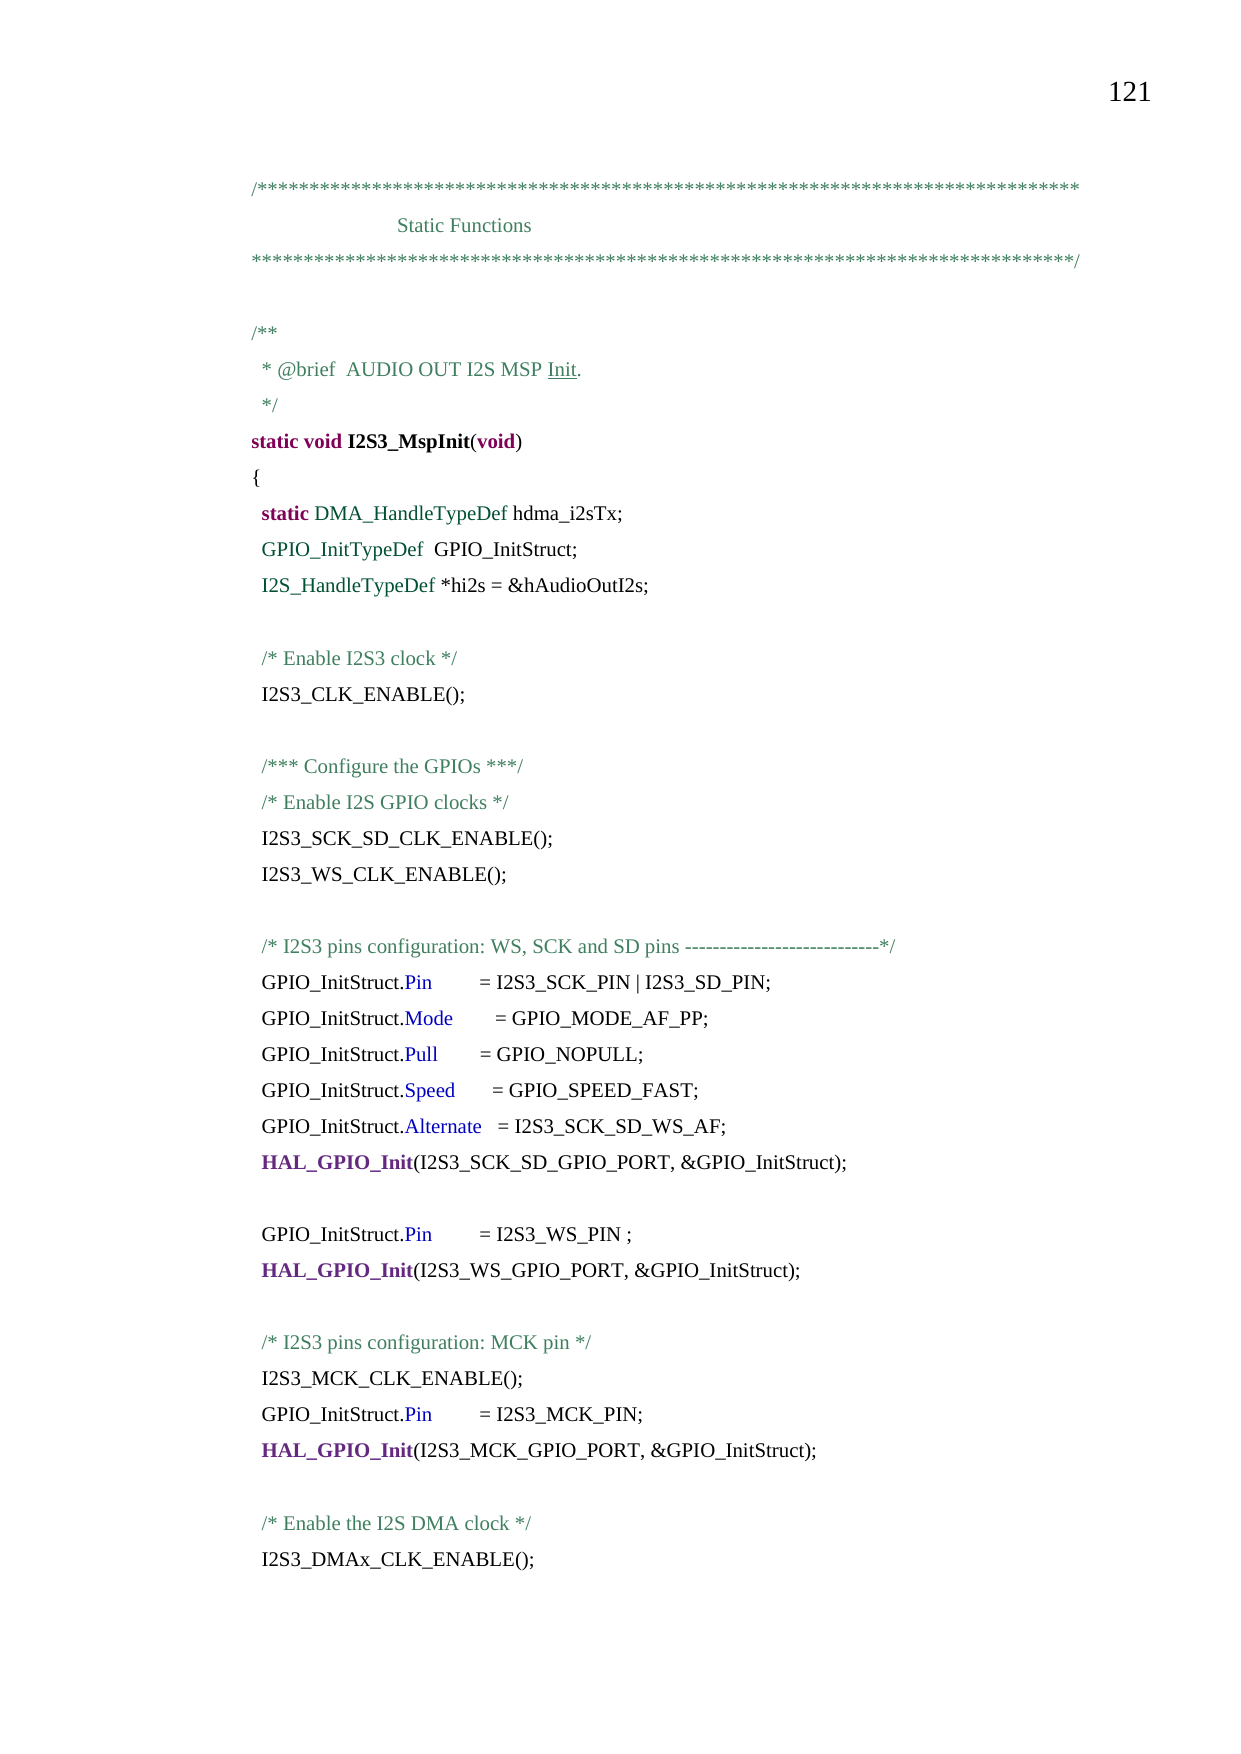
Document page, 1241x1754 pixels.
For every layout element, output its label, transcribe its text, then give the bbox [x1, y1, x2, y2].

text GPIO_InitStruct.Speed = GPIO_SPEED_FAST; [177, 1078, 1152, 1102]
text /* Enable I2S GPIO clocks */ [177, 790, 1152, 814]
text I2S3_SCK_SD_CLK_ENABLE(); [177, 826, 1152, 850]
text HAL_GPIO_Init(I2S3_MCK_GPIO_PORT, &GPIO_InitStruct); [177, 1438, 1152, 1462]
text HAL_GPIO_Init(I2S3_SCK_SD_GPIO_PORT, &GPIO_InitStruct); [177, 1150, 1152, 1174]
text /* Enable the I2S DMA clock */ [177, 1511, 1152, 1534]
text GPIO_InitStruct.Pin = I2S3_MCK_PIN; [177, 1402, 1152, 1426]
text /* I2S3 pins configuration: WS, SCK and SD pins ----------------------------*/ [177, 934, 1152, 958]
text GPIO_InitStruct.Alternate = I2S3_SCK_SD_WS_AF; [177, 1114, 1152, 1138]
text static DMA_HandleTypeDef hdma_i2sTx; [177, 501, 1152, 525]
text GPIO_InitStruct.Pin = I2S3_WS_PIN ; [177, 1222, 1152, 1246]
text */ [177, 393, 1152, 417]
text HAL_GPIO_Init(I2S3_WS_GPIO_PORT, &GPIO_InitStruct); [177, 1258, 1152, 1282]
text /* Enable I2S3 clock */ [177, 646, 1152, 669]
text /******************************************************************************* [177, 177, 1152, 201]
text /* I2S3 pins configuration: MCK pin */ [177, 1330, 1152, 1354]
text { [177, 465, 1152, 489]
text * @brief AUDIO OUT I2S MSP Init. [177, 357, 1152, 381]
text *******************************************************************************/ [177, 249, 1152, 273]
text GPIO_InitStruct.Mode = GPIO_MODE_AF_PP; [177, 1006, 1152, 1030]
text I2S3_WS_CLK_ENABLE(); [177, 862, 1152, 886]
text I2S3_MCK_CLK_ENABLE(); [177, 1366, 1152, 1390]
text Static Functions [177, 213, 1152, 237]
text I2S_HandleTypeDef *hi2s = &hAudioOutI2s; [177, 573, 1152, 597]
text I2S3_DMAx_CLK_ENABLE(); [177, 1547, 1152, 1571]
text GPIO_InitTypeDef GPIO_InitStruct; [177, 537, 1152, 561]
text /** [177, 321, 1152, 345]
text GPIO_InitStruct.Pull = GPIO_NOPULL; [177, 1042, 1152, 1066]
text static void I2S3_MspInit(void) [177, 429, 1152, 453]
text GPIO_InitStruct.Pin = I2S3_SCK_PIN | I2S3_SD_PIN; [177, 970, 1152, 994]
text /*** Configure the GPIOs ***/ [177, 754, 1152, 778]
text I2S3_CLK_ENABLE(); [177, 682, 1152, 706]
